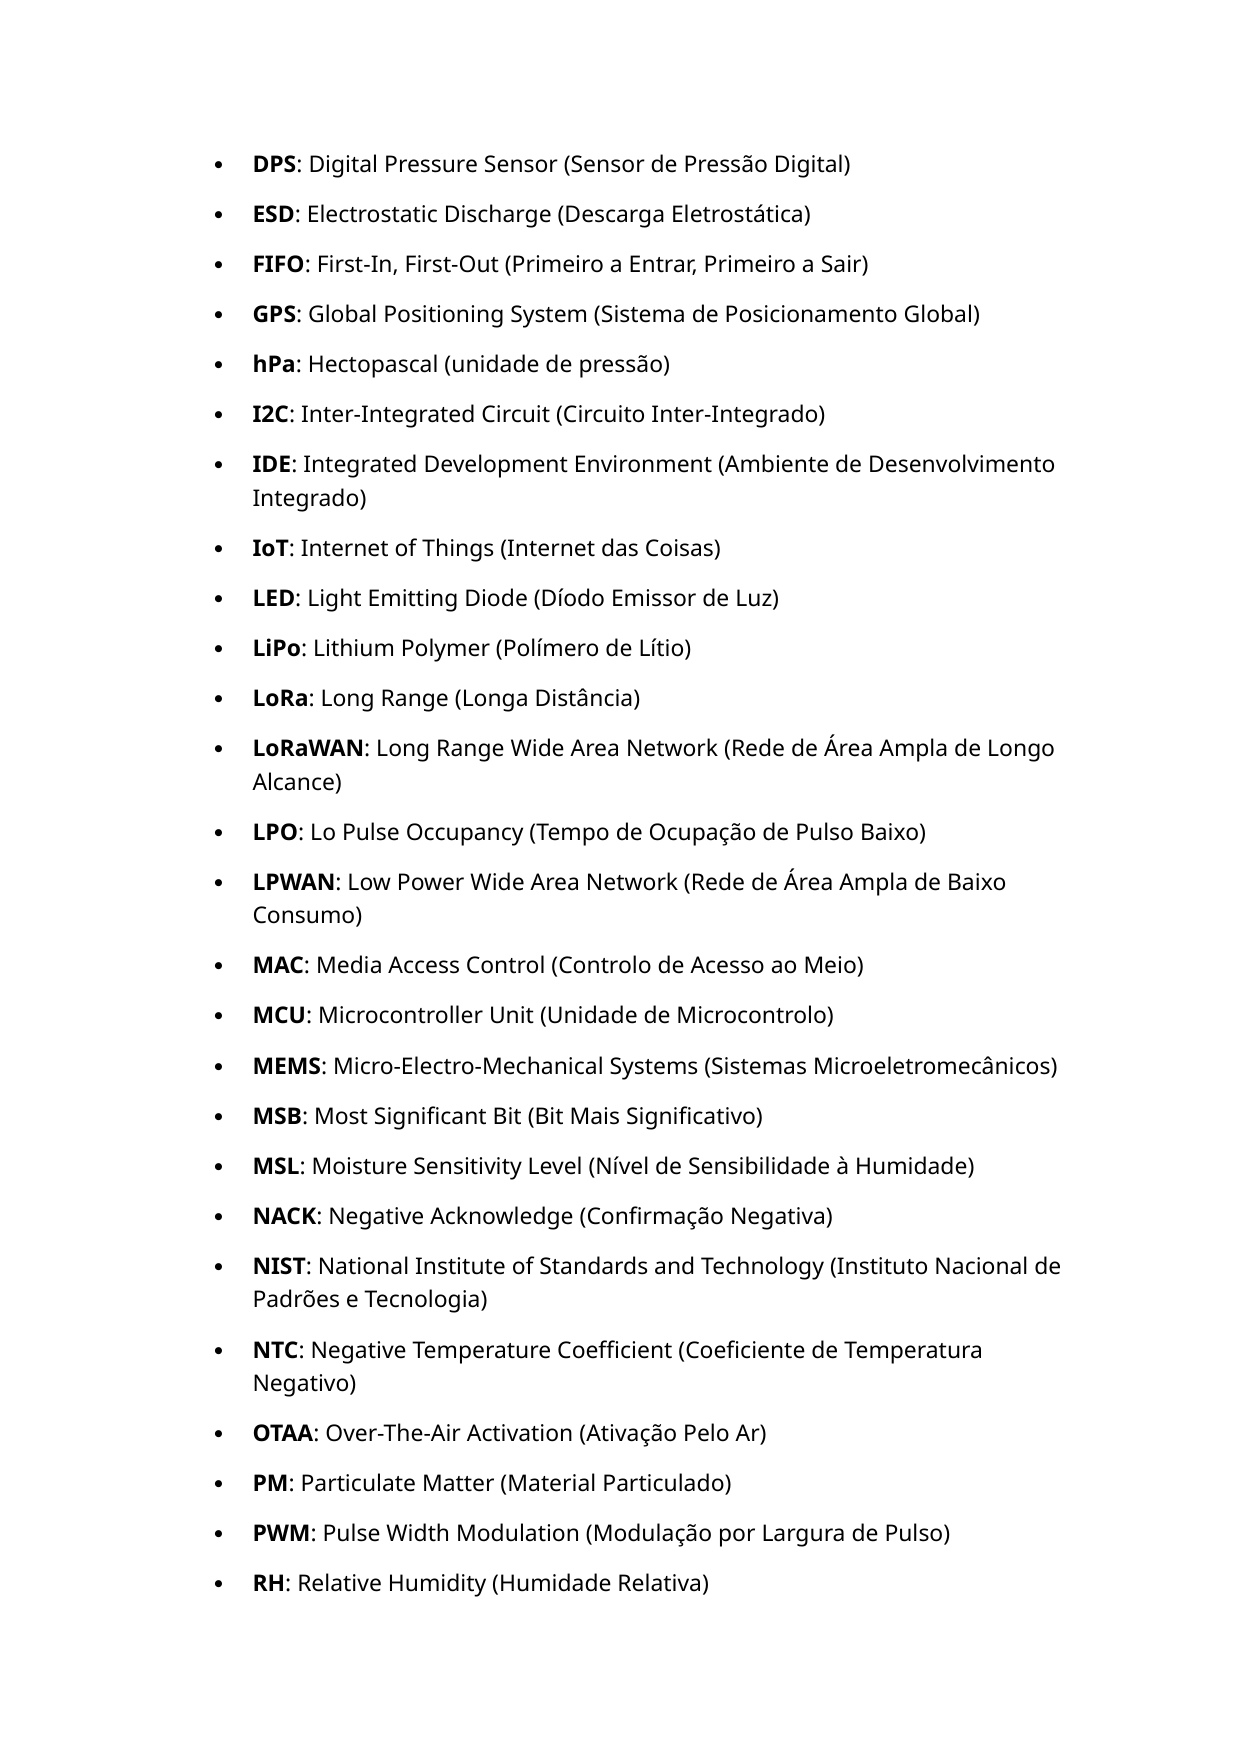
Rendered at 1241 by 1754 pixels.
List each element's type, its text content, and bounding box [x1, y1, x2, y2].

list LiPo: Lithium Polymer (Polímero de Lítio) [215, 632, 1063, 663]
list LPO: Lo Pulse Occupancy (Tempo de Ocupação de Pulso Baixo) [215, 816, 1063, 847]
list hPa: Hectopascal (unidade de pressão) [215, 348, 1063, 379]
list ESD: Electrostatic Discharge (Descarga Eletrostática) [215, 198, 1063, 229]
list MEMS: Micro-Electro-Mechanical Systems (Sistemas Microeletromecânicos) [215, 1049, 1063, 1081]
list LED: Light Emitting Diode (Díodo Emissor de Luz) [215, 582, 1063, 613]
list IDE: Integrated Development Environment (Ambiente de Desenvolvimento Integrado) [215, 448, 1063, 513]
list I2C: Inter-Integrated Circuit (Circuito Inter-Integrado) [215, 398, 1063, 429]
list GPS: Global Positioning System (Sistema de Posicionamento Global) [215, 298, 1063, 329]
list NACK: Negative Acknowledge (Confirmação Negativa) [215, 1200, 1063, 1231]
list NTC: Negative Temperature Coefficient (Coeficiente de Temperatura Negativo) [215, 1333, 1063, 1398]
list NIST: National Institute of Standards and Technology (Instituto Nacional de Padrões e Tecnologia) [215, 1250, 1063, 1315]
list IoT: Internet of Things (Internet das Coisas) [215, 532, 1063, 563]
list MCU: Microcontroller Unit (Unidade de Microcontrolo) [215, 999, 1063, 1031]
list OTAA: Over-The-Air Activation (Ativação Pelo Ar) [215, 1417, 1063, 1448]
list MAC: Media Access Control (Controlo de Acesso ao Meio) [215, 949, 1063, 981]
list PM: Particulate Matter (Material Particulado) [215, 1467, 1063, 1498]
list RH: Relative Humidity (Humidade Relativa) [215, 1567, 1063, 1599]
list LoRaWAN: Long Range Wide Area Network (Rede de Área Ampla de Longo Alcance) [215, 732, 1063, 797]
list DPS: Digital Pressure Sensor (Sensor de Pressão Digital) [215, 148, 1063, 179]
list LoRa: Long Range (Longa Distância) [215, 682, 1063, 713]
list MSB: Most Significant Bit (Bit Mais Significativo) [215, 1100, 1063, 1131]
list PWM: Pulse Width Modulation (Modulação por Largura de Pulso) [215, 1517, 1063, 1548]
list MSL: Moisture Sensitivity Level (Nível de Sensibilidade à Humidade) [215, 1150, 1063, 1181]
list FIFO: First-In, First-Out (Primeiro a Entrar, Primeiro a Sair) [215, 248, 1063, 279]
list LPWAN: Low Power Wide Area Network (Rede de Área Ampla de Baixo Consumo) [215, 866, 1063, 931]
